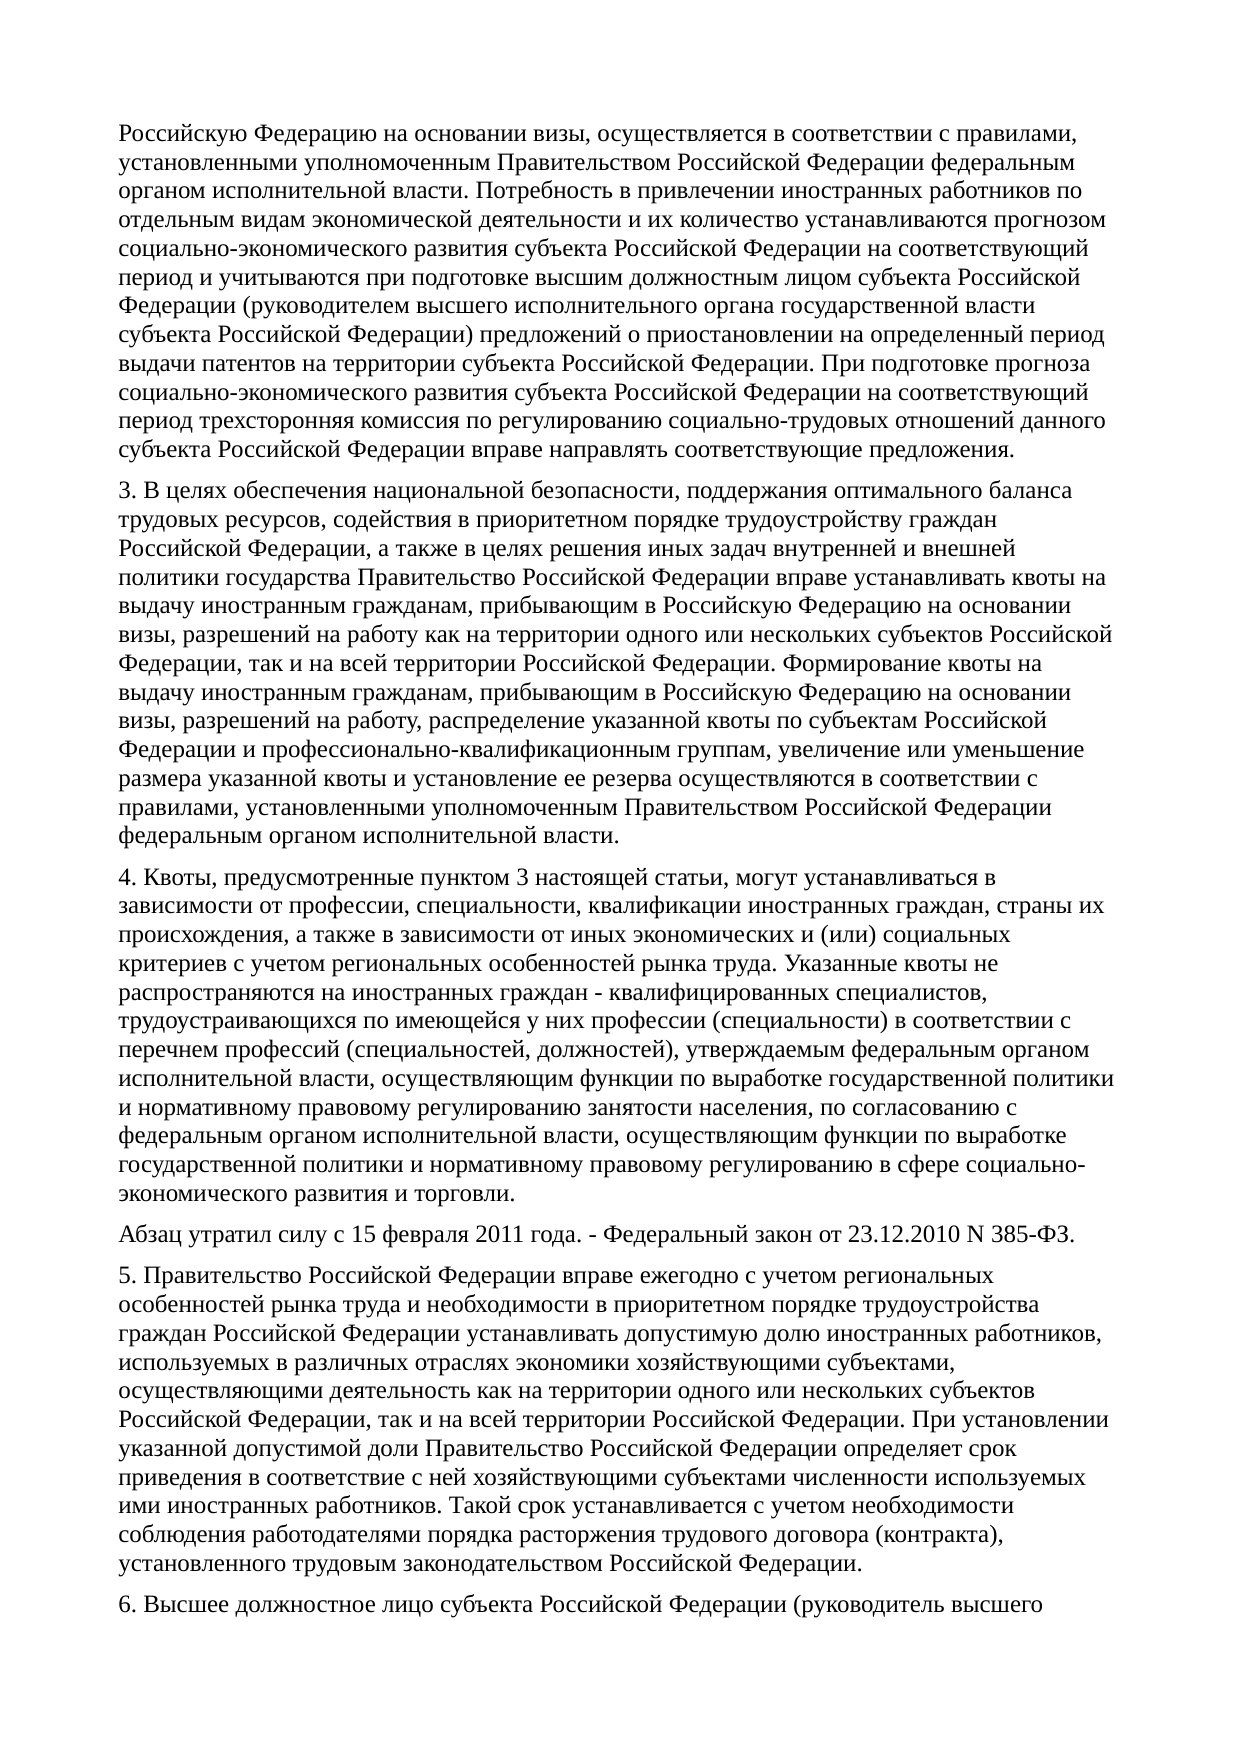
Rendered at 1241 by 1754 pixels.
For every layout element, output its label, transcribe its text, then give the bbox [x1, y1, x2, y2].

text 4. Квоты, предусмотренные пунктом 3 настоящей статьи, могут устанавливаться в зависимости от профессии, специальности, квалификации иностранных граждан, страны их происхождения, а также в зависимости от иных экономических и (или) социальных критериев с учетом региональных особенностей рынка труда. Указанные квоты не распространяются на иностранных граждан - квалифицированных специалистов, трудоустраивающихся по имеющейся у них профессии (специальности) в соответствии с перечнем профессий (специальностей, должностей), утверждаемым федеральным органом исполнительной власти, осуществляющим функции по выработке государственной политики и нормативному правовому регулированию занятости населения, по согласованию с федеральным органом исполнительной власти, осуществляющим функции по выработке государственной политики и нормативному правовому регулированию в сфере социально-экономического развития и торговли. [118, 862, 1122, 1207]
text 3. В целях обеспечения национальной безопасности, поддержания оптимального баланса трудовых ресурсов, содействия в приоритетном порядке трудоустройству граждан Российской Федерации, а также в целях решения иных задач внутренней и внешней политики государства Правительство Российской Федерации вправе устанавливать квоты на выдачу иностранным гражданам, прибывающим в Российскую Федерацию на основании визы, разрешений на работу как на территории одного или нескольких субъектов Российской Федерации, так и на всей территории Российской Федерации. Формирование квоты на выдачу иностранным гражданам, прибывающим в Российскую Федерацию на основании визы, разрешений на работу, распределение указанной квоты по субъектам Российской Федерации и профессионально-квалификационным группам, увеличение или уменьшение размера указанной квоты и установление ее резерва осуществляются в соответствии с правилами, установленными уполномоченным Правительством Российской Федерации федеральным органом исполнительной власти. [118, 476, 1122, 849]
text Российскую Федерацию на основании визы, осуществляется в соответствии с правилами, установленными уполномоченным Правительством Российской Федерации федеральным органом исполнительной власти. Потребность в привлечении иностранных работников по отдельным видам экономической деятельности и их количество устанавливаются прогнозом социально-экономического развития субъекта Российской Федерации на соответствующий период и учитываются при подготовке высшим должностным лицом субъекта Российской Федерации (руководителем высшего исполнительного органа государственной власти субъекта Российской Федерации) предложений о приостановлении на определенный период выдачи патентов на территории субъекта Российской Федерации. При подготовке прогноза социально-экономического развития субъекта Российской Федерации на соответствующий период трехсторонняя комиссия по регулированию социально-трудовых отношений данного субъекта Российской Федерации вправе направлять соответствующие предложения. [118, 118, 1122, 463]
text Абзац утратил силу с 15 февраля 2011 года. - Федеральный закон от 23.12.2010 N 385-ФЗ. [118, 1219, 1122, 1248]
text 5. Правительство Российской Федерации вправе ежегодно с учетом региональных особенностей рынка труда и необходимости в приоритетном порядке трудоустройства граждан Российской Федерации устанавливать допустимую долю иностранных работников, используемых в различных отраслях экономики хозяйствующими субъектами, осуществляющими деятельность как на территории одного или нескольких субъектов Российской Федерации, так и на всей территории Российской Федерации. При установлении указанной допустимой доли Правительство Российской Федерации определяет срок приведения в соответствие с ней хозяйствующими субъектами численности используемых ими иностранных работников. Такой срок устанавливается с учетом необходимости соблюдения работодателями порядка расторжения трудового договора (контракта), установленного трудовым законодательством Российской Федерации. [118, 1261, 1122, 1577]
text 6. Высшее должностное лицо субъекта Российской Федерации (руководитель высшего [118, 1589, 1122, 1618]
